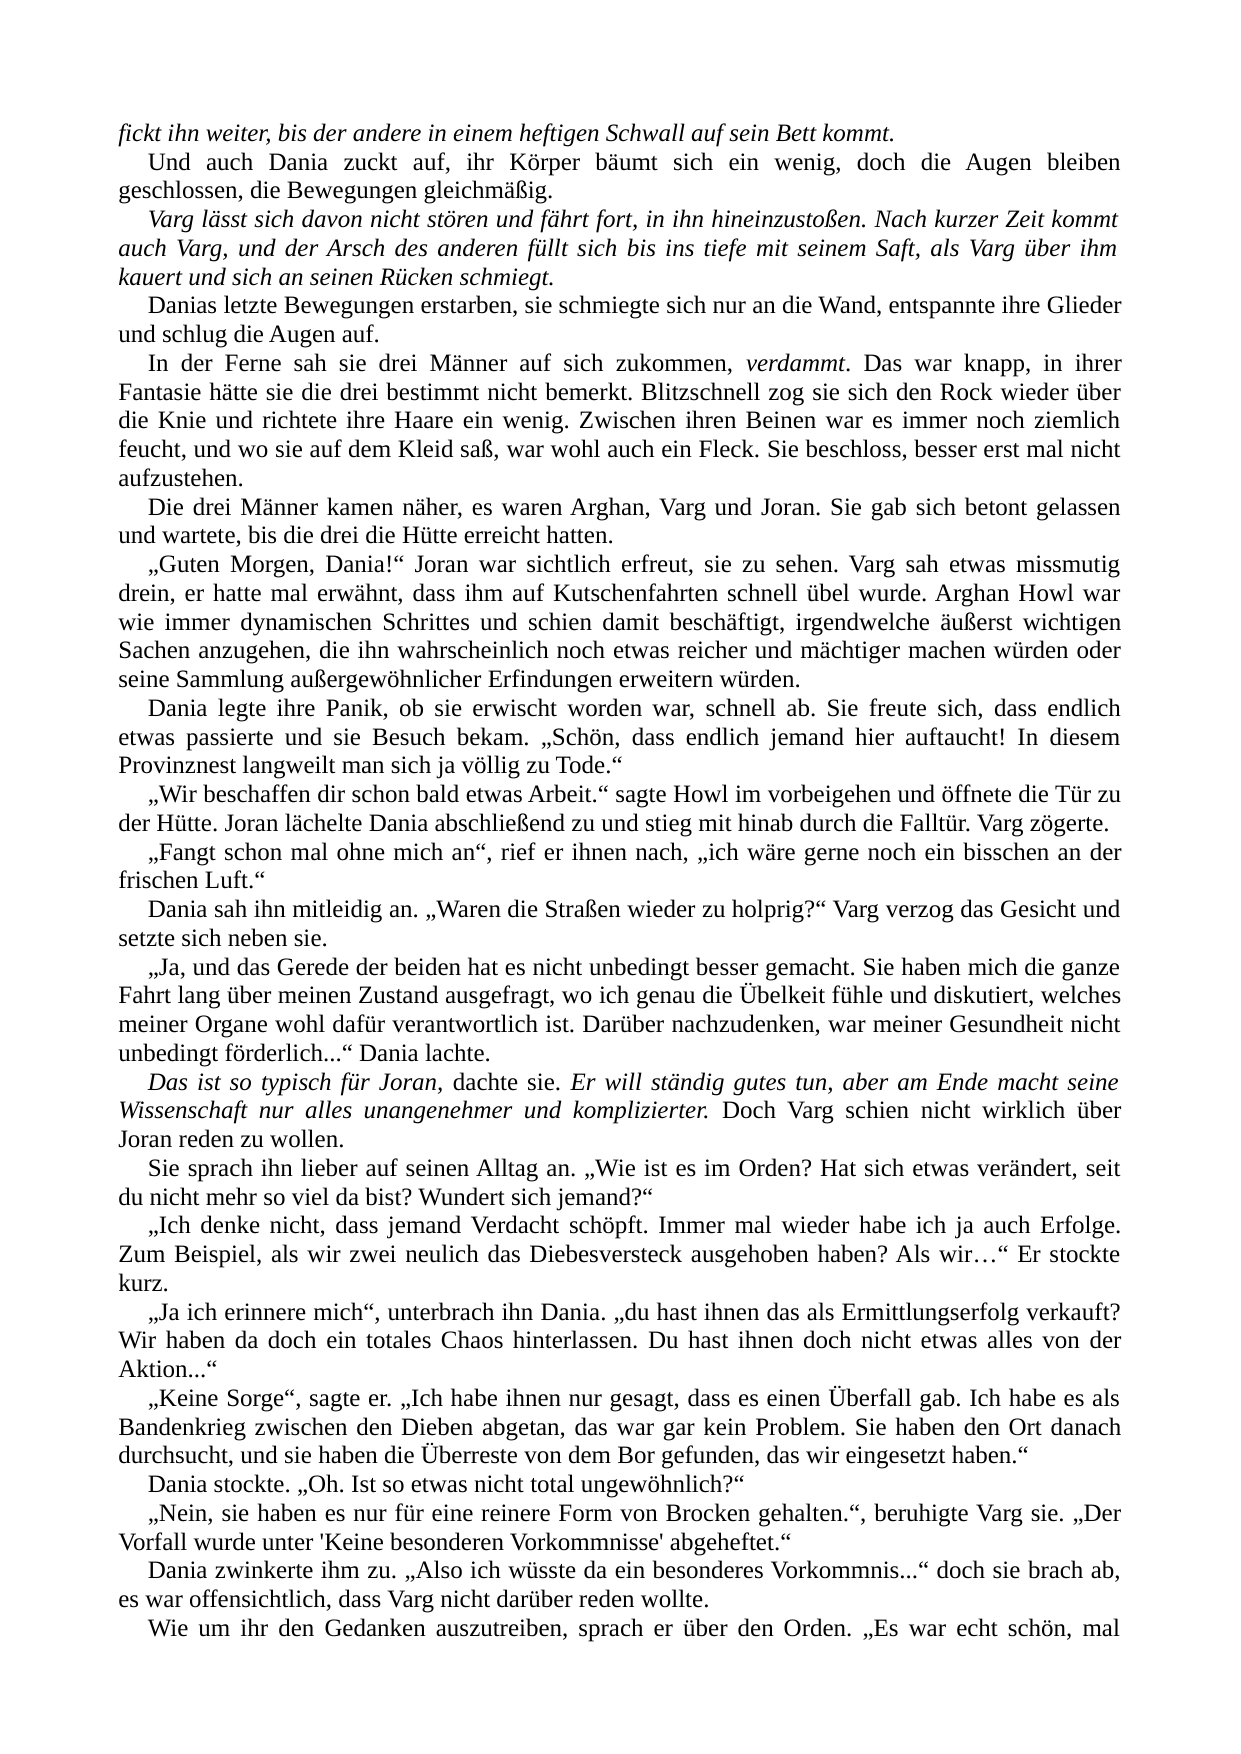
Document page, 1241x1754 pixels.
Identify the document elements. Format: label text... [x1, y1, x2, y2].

text Sie sprach ihn lieber auf seinen Alltag an. „Wie ist es im Orden? Hat sich etwas verändert, seit du nicht mehr so viel da bist? Wundert sich jemand?“ [118, 1153, 1122, 1211]
text Wie um ihr den Gedanken auszutreiben, sprach er über den Orden. „Es war echt schön, mal [118, 1613, 1122, 1642]
text „Fangt schon mal ohne mich an“, rief er ihnen nach, „ich wäre gerne noch ein bisschen an der frischen Luft.“ [118, 837, 1122, 894]
text Dania zwinkerte ihm zu. „Also ich wüsste da ein besonderes Vorkommnis...“ doch sie brach ab, es war offensichtlich, dass Varg nicht darüber reden wollte. [118, 1556, 1122, 1613]
text „Ja ich erinnere mich“, unterbrach ihn Dania. „du hast ihnen das als Ermittlungserfolg verkauft? Wir haben da doch ein totales Chaos hinterlassen. Du hast ihnen doch nicht etwas alles von der Aktion...“ [118, 1297, 1122, 1383]
text Das ist so typisch für Joran, dachte sie. Er will ständig gutes tun, aber am Ende macht seine Wissenschaft nur alles unangenehmer und komplizierter. Doch Varg schien nicht wirklich über Joran reden zu wollen. [118, 1067, 1122, 1153]
text Die drei Männer kamen näher, es waren Arghan, Varg und Joran. Sie gab sich betont gelassen und wartete, bis die drei die Hütte erreicht hatten. [118, 492, 1122, 549]
text „Wir beschaffen dir schon bald etwas Arbeit.“ sagte Howl im vorbeigehen und öffnete die Tür zu der Hütte. Joran lächelte Dania abschließend zu und stieg mit hinab durch die Falltür. Varg zögerte. [118, 779, 1122, 837]
text Dania sah ihn mitleidig an. „Waren die Straßen wieder zu holprig?“ Varg verzog das Gesicht und setzte sich neben sie. [118, 894, 1122, 952]
text Dania stockte. „Oh. Ist so etwas nicht total ungewöhnlich?“ [118, 1469, 1122, 1498]
text Dania legte ihre Panik, ob sie erwischt worden war, schnell ab. Sie freute sich, dass endlich etwas passierte und sie Besuch bekam. „Schön, dass endlich jemand hier auftaucht! In diesem Provinznest langweilt man sich ja völlig zu Tode.“ [118, 693, 1122, 779]
text „Ja, und das Gerede der beiden hat es nicht unbedingt besser gemacht. Sie haben mich die ganze Fahrt lang über meinen Zustand ausgefragt, wo ich genau die Übelkeit fühle und diskutiert, welches meiner Organe wohl dafür verantwortlich ist. Darüber nachzudenken, war meiner Gesundheit nicht unbedingt förderlich...“ Dania lachte. [118, 952, 1122, 1067]
text fickt ihn weiter, bis der andere in einem heftigen Schwall auf sein Bett kommt. [118, 118, 1122, 147]
text „Guten Morgen, Dania!“ Joran war sichtlich erfreut, sie zu sehen. Varg sah etwas missmutig drein, er hatte mal erwähnt, dass ihm auf Kutschenfahrten schnell übel wurde. Arghan Howl war wie immer dynamischen Schrittes und schien damit beschäftigt, irgendwelche äußerst wichtigen Sachen anzugehen, die ihn wahrscheinlich noch etwas reicher und mächtiger machen würden oder seine Sammlung außergewöhnlicher Erfindungen erweitern würden. [118, 549, 1122, 693]
text „Nein, sie haben es nur für eine reinere Form von Brocken gehalten.“, beruhigte Varg sie. „Der Vorfall wurde unter 'Keine besonderen Vorkommnisse' abgeheftet.“ [118, 1498, 1122, 1556]
text „Ich denke nicht, dass jemand Verdacht schöpft. Immer mal wieder habe ich ja auch Erfolge. Zum Beispiel, als wir zwei neulich das Diebesversteck ausgehoben haben? Als wir…“ Er stockte kurz. [118, 1211, 1122, 1297]
text In der Ferne sah sie drei Männer auf sich zukommen, verdammt. Das war knapp, in ihrer Fantasie hätte sie die drei bestimmt nicht bemerkt. Blitzschnell zog sie sich den Rock wieder über die Knie und richtete ihre Haare ein wenig. Zwischen ihren Beinen war es immer noch ziemlich feucht, und wo sie auf dem Kleid saß, war wohl auch ein Fleck. Sie beschloss, besser erst mal nicht aufzustehen. [118, 348, 1122, 492]
text Varg lässt sich davon nicht stören und fährt fort, in ihn hineinzustoßen. Nach kurzer Zeit kommt auch Varg, und der Arsch des anderen füllt sich bis ins tiefe mit seinem Saft, als Varg über ihm kauert und sich an seinen Rücken schmiegt. [118, 204, 1122, 291]
text „Keine Sorge“, sagte er. „Ich habe ihnen nur gesagt, dass es einen Überfall gab. Ich habe es als Bandenkrieg zwischen den Dieben abgetan, das war gar kein Problem. Sie haben den Ort danach durchsucht, und sie haben die Überreste von dem Bor gefunden, das wir eingesetzt haben.“ [118, 1383, 1122, 1469]
text Danias letzte Bewegungen erstarben, sie schmiegte sich nur an die Wand, entspannte ihre Glieder und schlug die Augen auf. [118, 291, 1122, 348]
text Und auch Dania zuckt auf, ihr Körper bäumt sich ein wenig, doch die Augen bleiben geschlossen, die Bewegungen gleichmäßig. [118, 147, 1122, 204]
